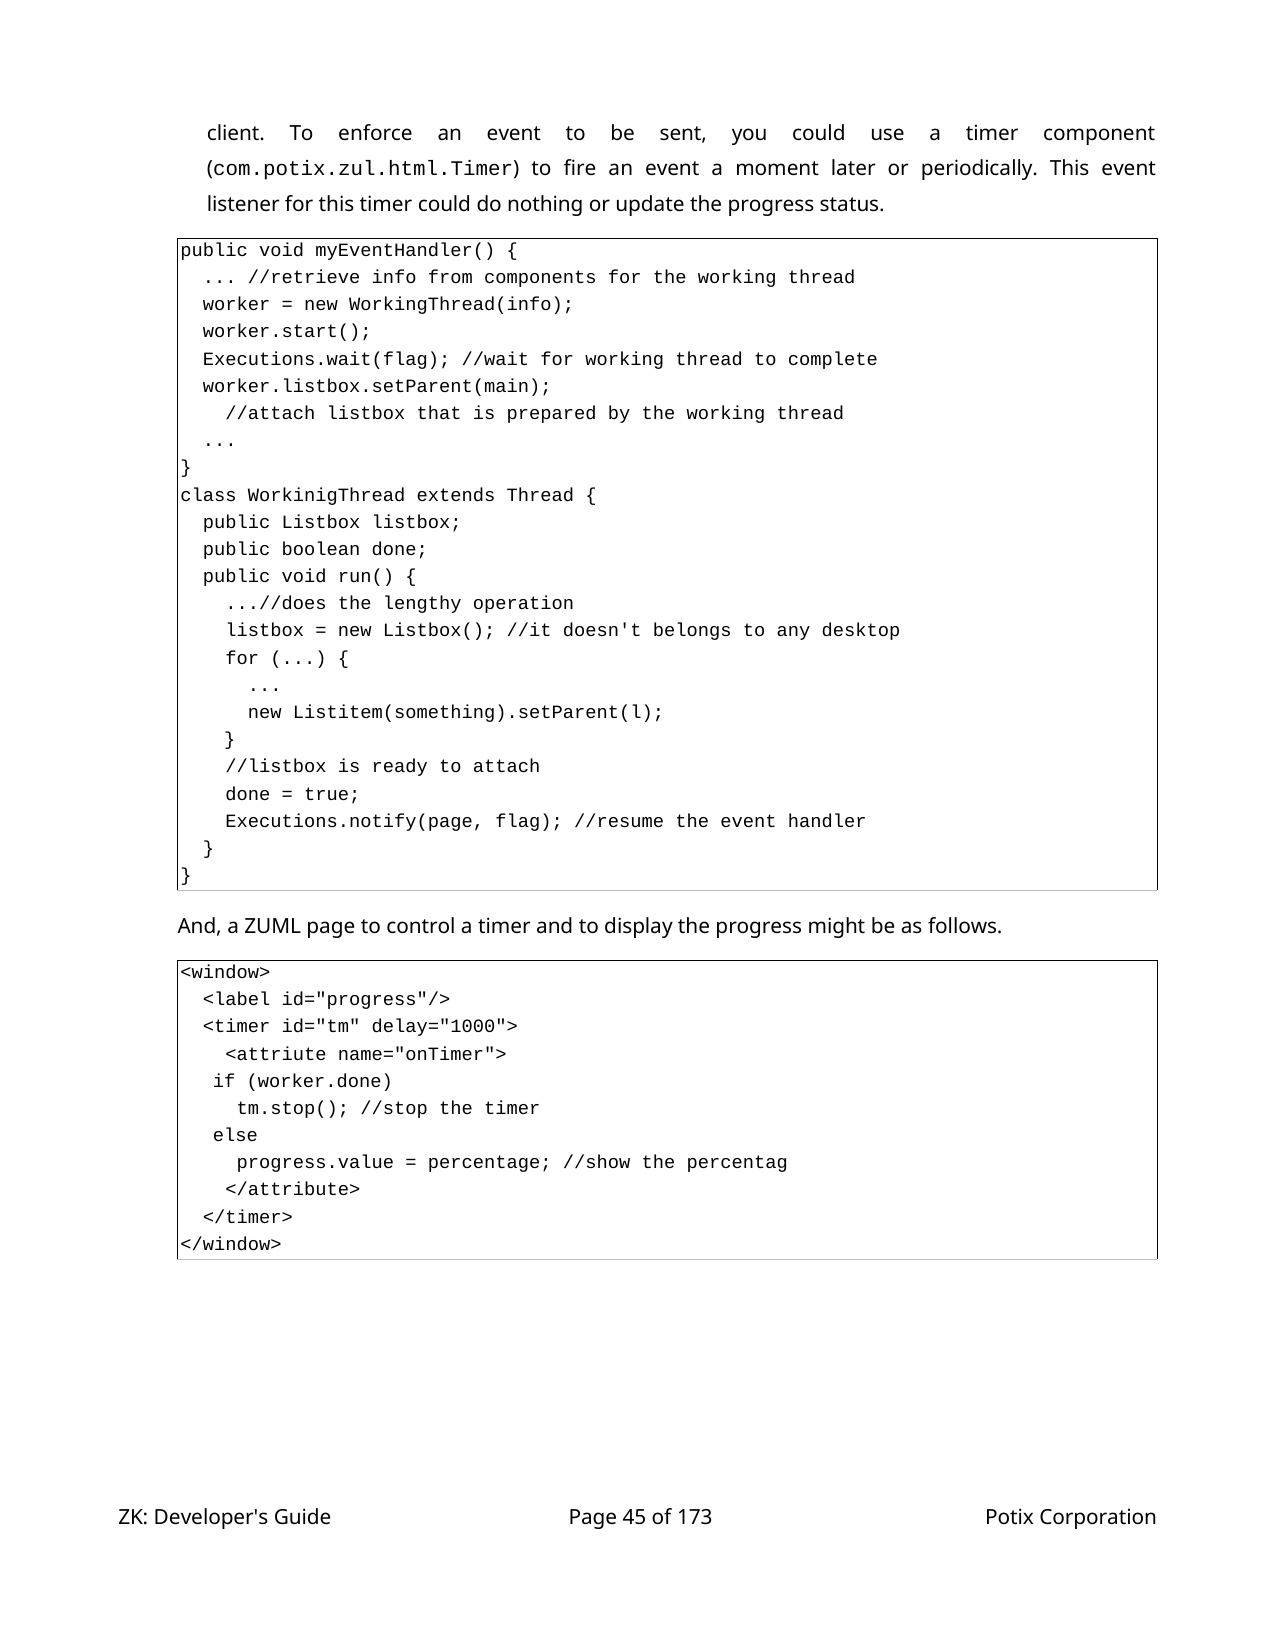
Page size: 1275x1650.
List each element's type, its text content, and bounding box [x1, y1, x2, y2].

text progress.value = percentage; //show the percentag [178, 1150, 1157, 1174]
text Executions.wait(flag); //wait for working thread to complete [178, 346, 1157, 371]
text listbox = new Listbox(); //it doesn't belongs to any desktop [178, 618, 1157, 643]
text public void myEventHandler() { [178, 239, 1157, 262]
text worker.start(); [178, 319, 1157, 343]
text done = true; [178, 781, 1157, 806]
text worker = new WorkingThread(info); [178, 292, 1157, 316]
text <timer id="tm" delay="1000"> [178, 1014, 1157, 1038]
text if (worker.done) [178, 1068, 1157, 1093]
text </attribute> [178, 1177, 1157, 1202]
text //attach listbox that is prepared by the working thread [178, 401, 1157, 425]
text public Listbox listbox; [178, 509, 1157, 534]
text ...//does the lengthy operation [178, 591, 1157, 615]
text public boolean done; [178, 537, 1157, 561]
text tm.stop(); //stop the timer [178, 1096, 1157, 1120]
list client. To enforce an event to be sent, you could use a timer component (com.potix.zul.html.Timer) to fire an event a moment later or periodically. This event listener for this timer could do nothing or update the progress status. [177, 118, 1157, 217]
text ... [178, 673, 1157, 697]
text <label id="progress"/> [178, 987, 1157, 1011]
text ... [178, 428, 1157, 452]
text //listbox is ready to attach [178, 754, 1157, 778]
text Executions.notify(page, flag); //resume the event handler [178, 809, 1157, 833]
text class WorkinigThread extends Thread { [178, 482, 1157, 507]
text And, a ZUML page to control a timer and to display the progress might be as follows. [177, 911, 1157, 939]
text </timer> [178, 1204, 1157, 1229]
text </window> [178, 1232, 1157, 1259]
text <attriute name="onTimer"> [178, 1041, 1157, 1066]
text } [178, 455, 1157, 479]
text } [178, 727, 1157, 751]
text worker.listbox.setParent(main); [178, 374, 1157, 398]
text for (...) { [178, 646, 1157, 670]
text ... //retrieve info from components for the working thread [178, 265, 1157, 289]
text public void run() { [178, 564, 1157, 588]
text else [178, 1123, 1157, 1147]
text new Listitem(something).setParent(l); [178, 700, 1157, 724]
text } [178, 836, 1157, 860]
text <window> [178, 961, 1157, 984]
text } [178, 863, 1157, 890]
